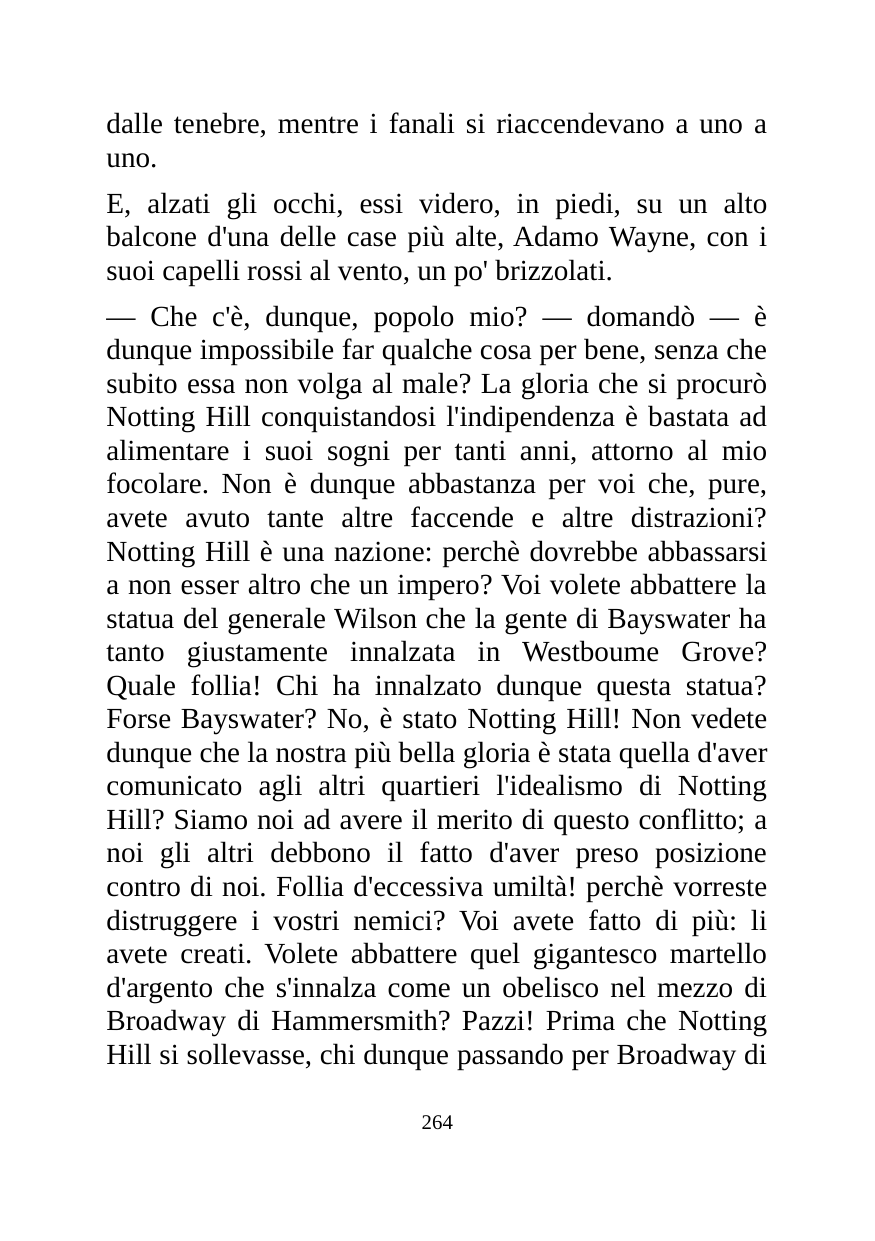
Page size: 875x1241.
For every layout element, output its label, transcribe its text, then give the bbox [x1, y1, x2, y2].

text dalle tenebre, mentre i fanali si riaccendevano a uno a uno. [106, 106, 768, 173]
text E, alzati gli occhi, essi videro, in piedi, su un alto balcone d'una delle case più alte, Adamo Wayne, con i suoi capelli rossi al vento, un po' brizzolati. [106, 186, 768, 286]
text — Che c'è, dunque, popolo mio? — domandò — è dunque impossibile far qualche cosa per bene, senza che subito essa non volga al male? La gloria che si procurò Notting Hill conquistandosi l'indipendenza è bastata ad alimentare i suoi sogni per tanti anni, attorno al mio focolare. Non è dunque abbastanza per voi che, pure, avete avuto tante altre faccende e altre distrazioni? Notting Hill è una nazione: perchè dovrebbe abbassarsi a non esser altro che un impero? Voi volete abbattere la statua del generale Wilson che la gente di Bayswater ha tanto giustamente innalzata in Westboume Grove? Quale follia! Chi ha innalzato dunque questa statua? Forse Bayswater? No, è stato Notting Hill! Non vedete dunque che la nostra più bella gloria è stata quella d'aver comunicato agli altri quartieri l'idealismo di Notting Hill? Siamo noi ad avere il merito di questo conflitto; a noi gli altri debbono il fatto d'aver preso posizione contro di noi. Follia d'eccessiva umiltà! perchè vorreste distruggere i vostri nemici? Voi avete fatto di più: li avete creati. Volete abbattere quel gigantesco martello d'argento che s'innalza come un obelisco nel mezzo di Broadway di Hammersmith? Pazzi! Prima che Notting Hill si sollevasse, chi dunque passando per Broadway di [106, 299, 768, 1070]
